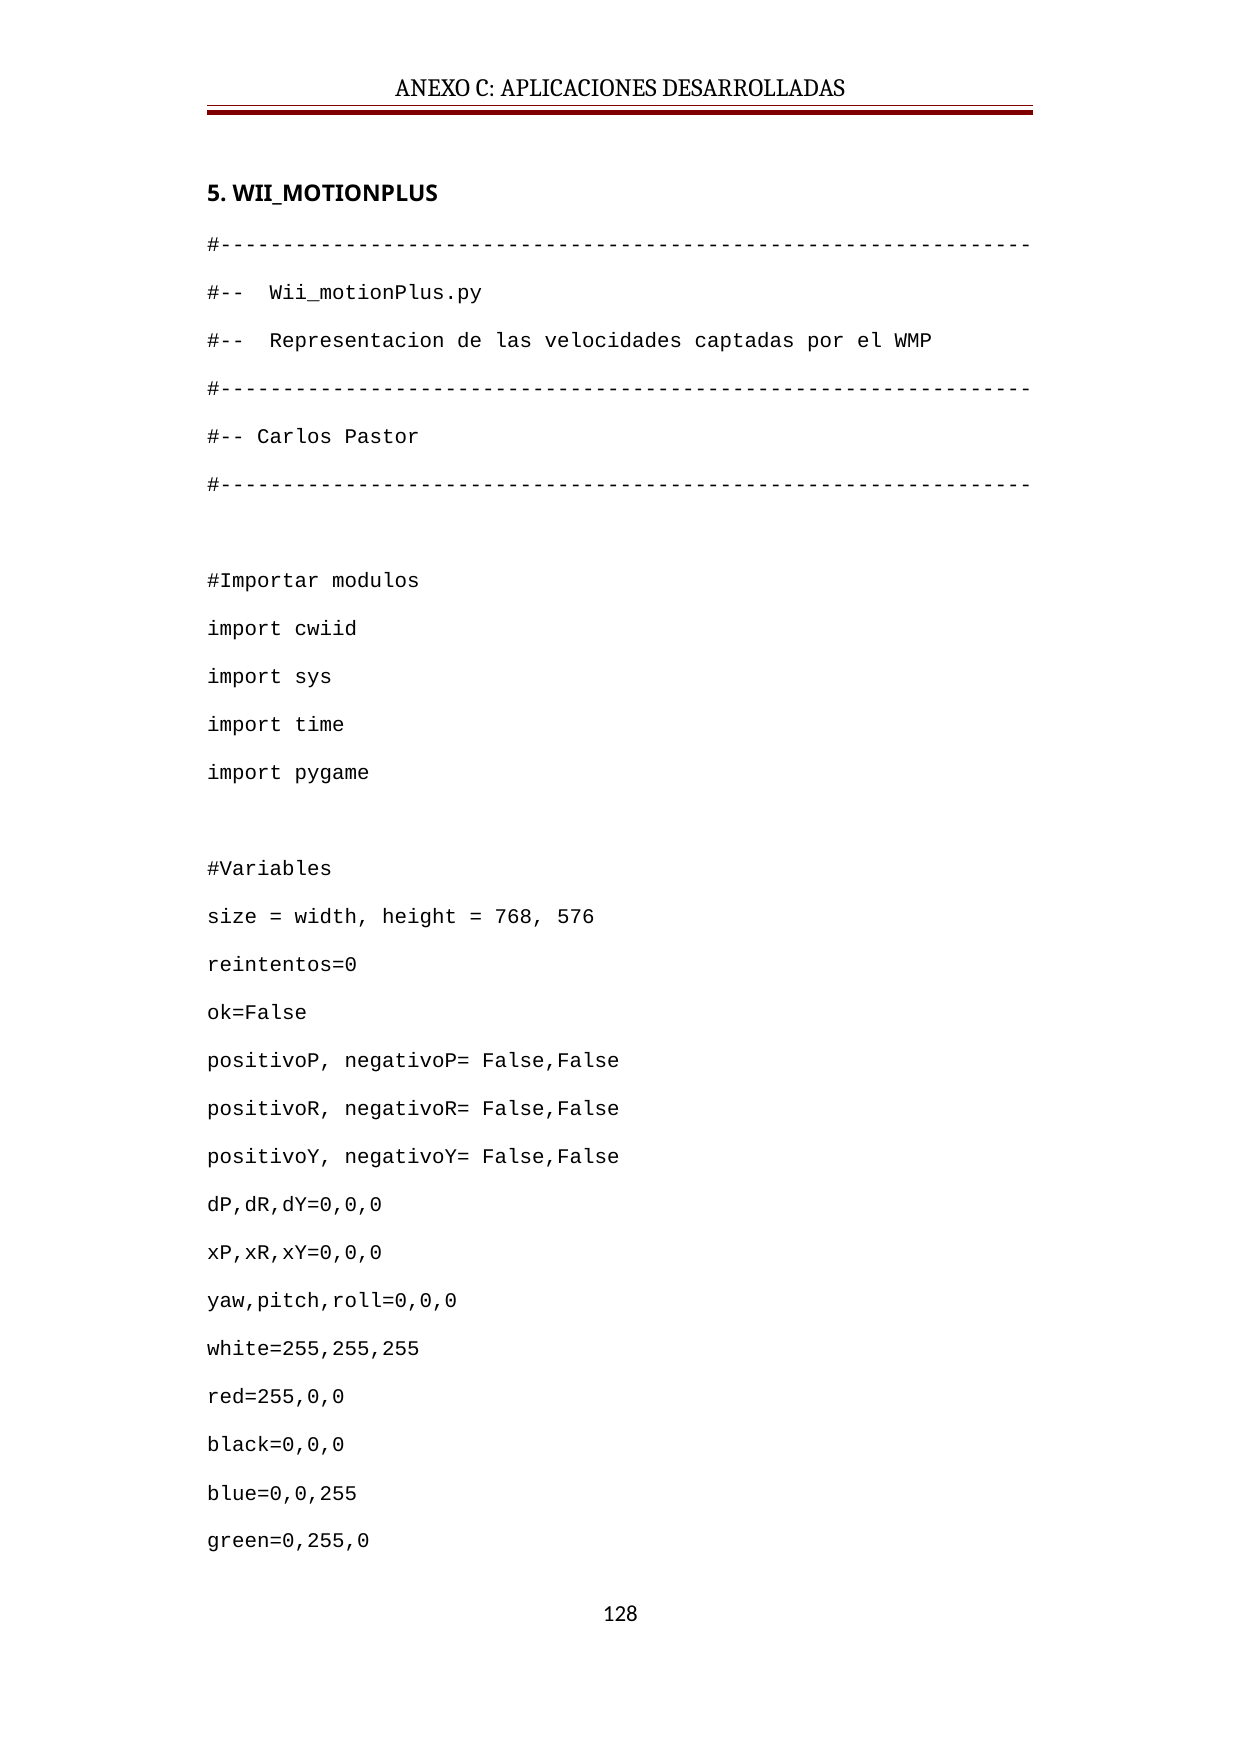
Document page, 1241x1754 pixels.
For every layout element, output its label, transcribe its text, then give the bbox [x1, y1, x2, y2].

text #-- Carlos Pastor [207, 426, 1033, 450]
text #-- Representacion de las velocidades captadas por el WMP [207, 330, 1033, 354]
text #----------------------------------------------------------------- [207, 378, 1033, 402]
text import cwiid [207, 618, 1033, 642]
text #----------------------------------------------------------------- [207, 234, 1033, 258]
text #-- Wii_motionPlus.py [207, 282, 1033, 306]
text import sys [207, 666, 1033, 690]
text import pygame [207, 762, 1033, 786]
text positivoY, negativoY= False,False [207, 1146, 1033, 1170]
text green=0,255,0 [207, 1531, 1033, 1554]
text dP,dR,dY=0,0,0 [207, 1194, 1033, 1218]
text xP,xR,xY=0,0,0 [207, 1242, 1033, 1266]
text 5. WII_MOTIONPLUS [207, 177, 1033, 208]
text #Importar modulos [207, 570, 1033, 594]
text import time [207, 714, 1033, 738]
text reintentos=0 [207, 954, 1033, 978]
text ok=False [207, 1002, 1033, 1026]
text red=255,0,0 [207, 1386, 1033, 1410]
text blue=0,0,255 [207, 1482, 1033, 1506]
text positivoR, negativoR= False,False [207, 1098, 1033, 1122]
text yaw,pitch,roll=0,0,0 [207, 1290, 1033, 1314]
text positivoP, negativoP= False,False [207, 1050, 1033, 1074]
text white=255,255,255 [207, 1338, 1033, 1362]
text #Variables [207, 858, 1033, 882]
text black=0,0,0 [207, 1434, 1033, 1458]
text size = width, height = 768, 576 [207, 906, 1033, 930]
text #----------------------------------------------------------------- [207, 474, 1033, 498]
